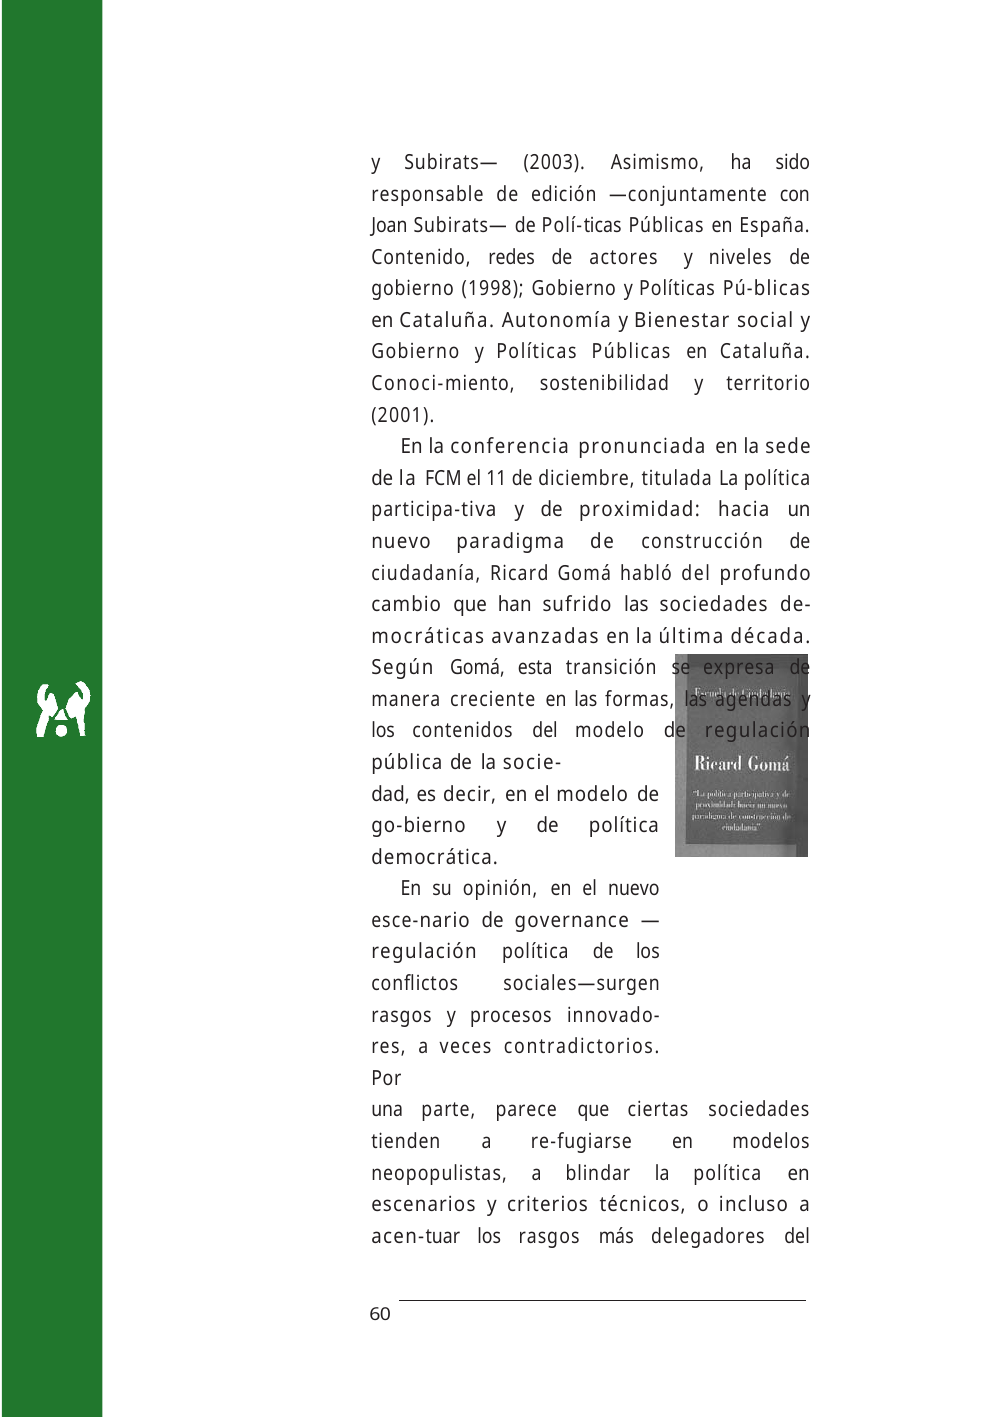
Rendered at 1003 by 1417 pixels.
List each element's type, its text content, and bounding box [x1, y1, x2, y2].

text una parte, parece que ciertas sociedades tienden a re-fugiarse en modelos neopopulistas, a blindar la política en escenarios y criterios técnicos, o incluso a acen-tuar los rasgos más delegadores del [371, 1094, 809, 1249]
text y Subirats— (2003). Asimismo, ha sido responsable de edición —conjuntamente con Joan Subirats— de Polí-ticas Públicas en España. Contenido, redes de actores y niveles de gobierno (1998); Gobierno y Políticas Pú-blicas en Cataluña. Autonomía y Bienestar social y Gobierno y Políticas Públicas en Cataluña. Conoci-miento, sostenibilidad y territorio (2001). [371, 147, 810, 428]
text En la conferencia pronunciada en la sede de la FCM el 11 de diciembre, titulada La política participa-tiva y de proximidad: hacia un nuevo paradigma de construcción de ciudadanía, Ricard Gomá habló del profundo cambio que han sufrido las sociedades de-mocráticas avanzadas en la última década. Según Gomá, esta transición se expresa de manera creciente en las formas, las agendas y los contenidos del modelo de regulación pública de la socie- [371, 431, 810, 776]
text En su opinión, en el nuevo esce-nario de governance —regulación política de los conflictos sociales—surgen rasgos y procesos innovado-res, a veces contradictorios. Por [371, 873, 659, 1091]
text dad, es decir, en el modelo de go-bierno y de política democrática. [371, 779, 659, 870]
